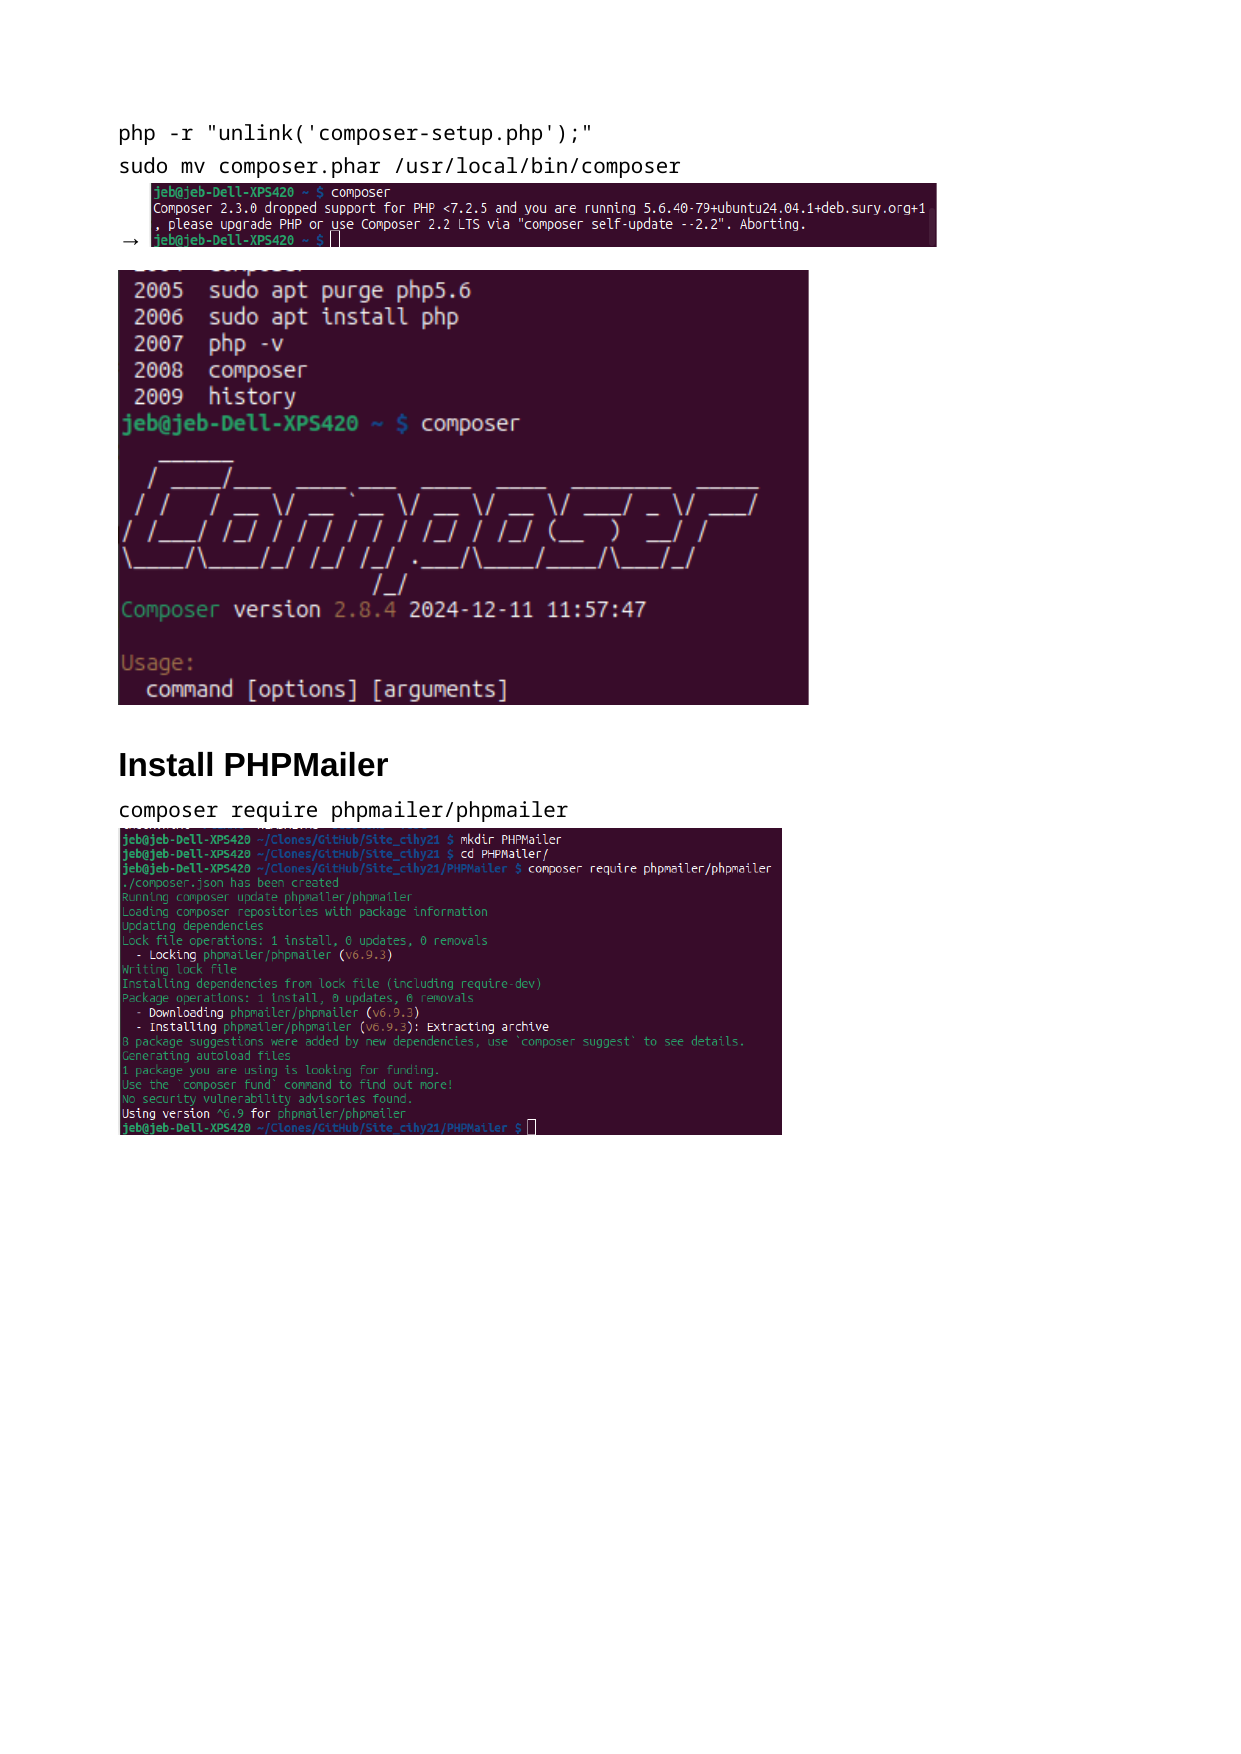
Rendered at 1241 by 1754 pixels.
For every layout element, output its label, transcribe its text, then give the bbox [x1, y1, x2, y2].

text sudo mv composer.phar /usr/local/bin/composer [118, 151, 1122, 179]
picture [118, 270, 809, 705]
subtitle Install PHPMailer [118, 744, 1122, 783]
text composer require phpmailer/phpmailer [118, 796, 1122, 824]
text → [118, 183, 1122, 252]
picture [118, 828, 782, 1135]
picture [149, 183, 937, 247]
text php -r "unlink('composer-setup.php');" [118, 118, 1122, 147]
